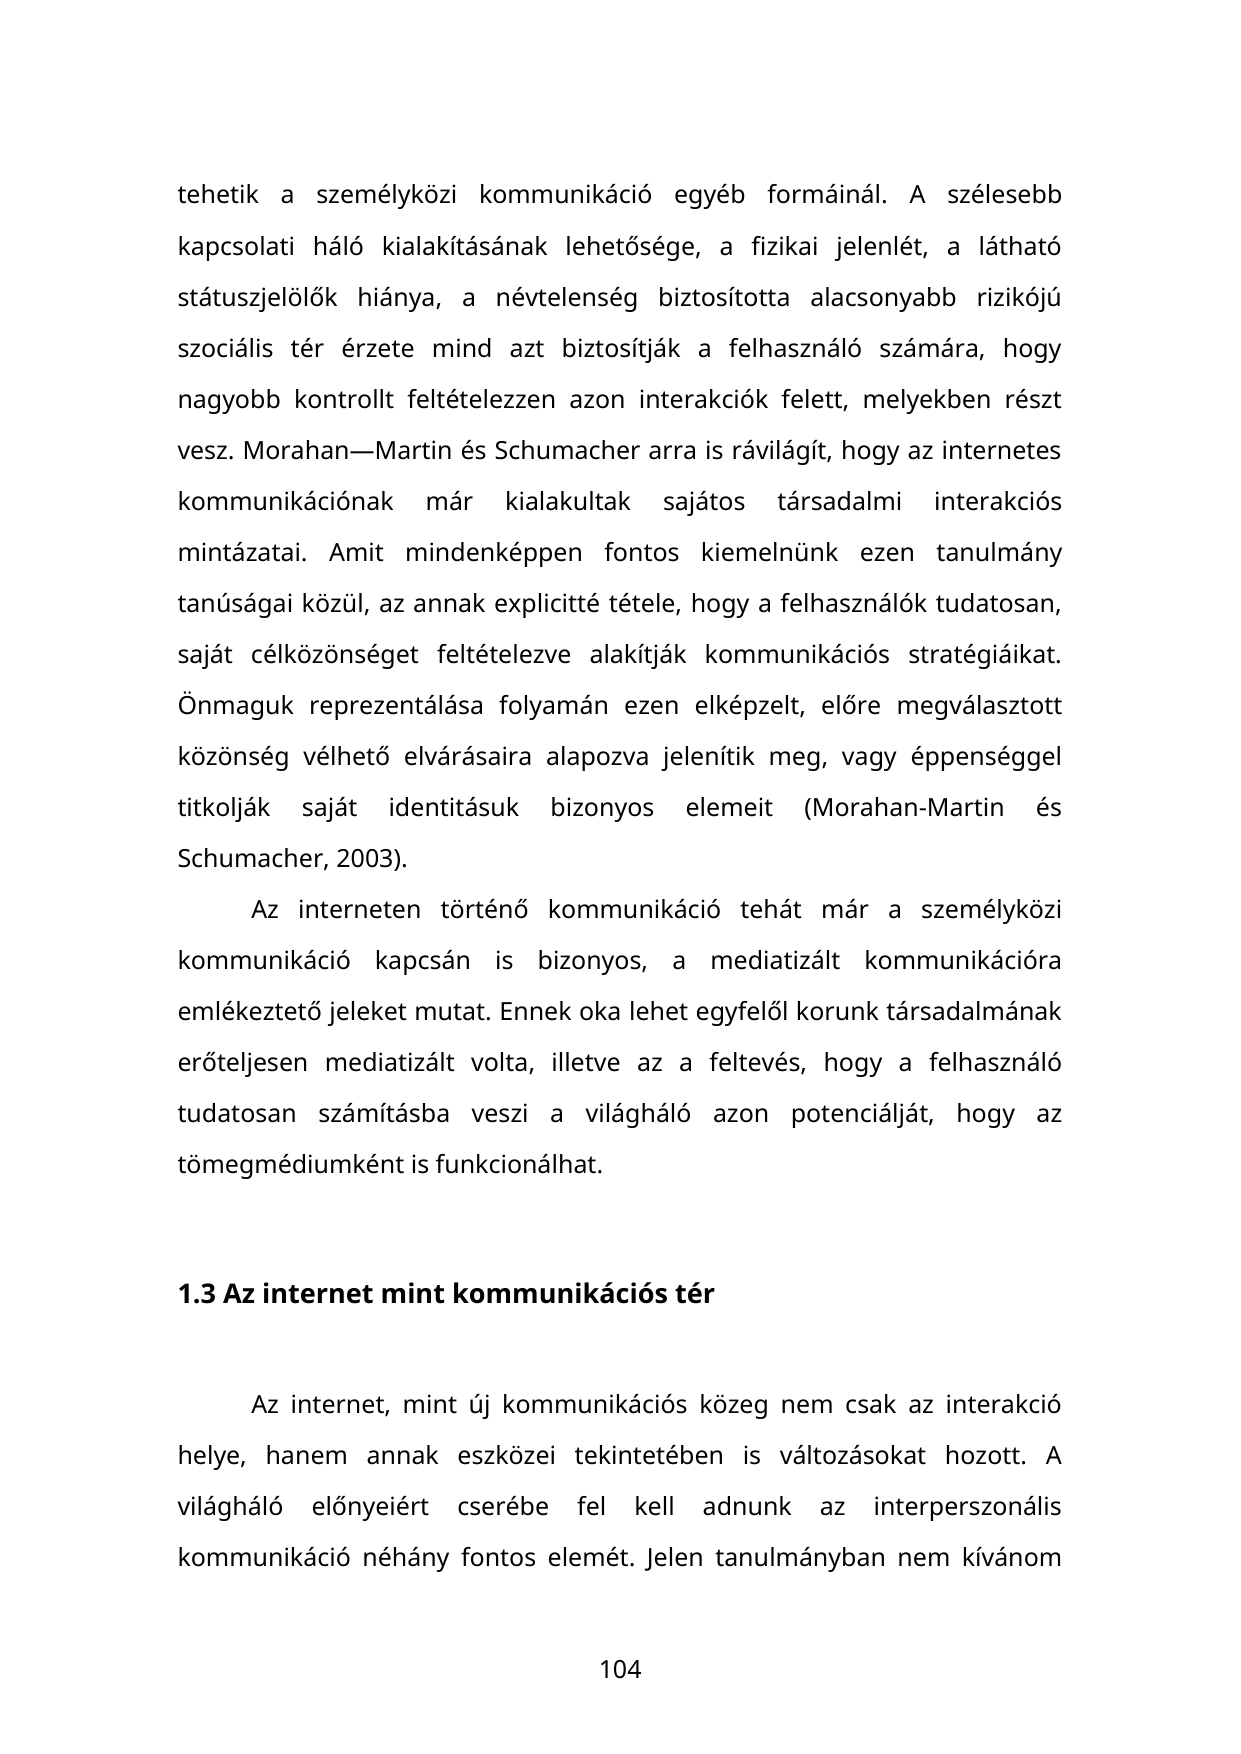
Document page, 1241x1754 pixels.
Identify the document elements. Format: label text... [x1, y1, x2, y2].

text Az internet, mint új kommunikációs közeg nem csak az interakció helye, hanem annak eszközei tekintetében is változásokat hozott. A világháló előnyeiért cserébe fel kell adnunk az interperszonális kommunikáció néhány fontos elemét. Jelen tanulmányban nem kívánom [177, 1387, 1063, 1574]
text Az interneten történő kommunikáció tehát már a személyközi kommunikáció kapcsán is bizonyos, a mediatizált kommunikációra emlékeztető jeleket mutat. Ennek oka lehet egyfelől korunk társadalmának erőteljesen mediatizált volta, illetve az a feltevés, hogy a felhasználó tudatosan számításba veszi a világháló azon potenciálját, hogy az tömegmédiumként is funkcionálhat. [177, 892, 1063, 1181]
text tehetik a személyközi kommunikáció egyéb formáinál. A szélesebb kapcsolati háló kialakításának lehetősége, a fizikai jelenlét, a látható státuszjelölők hiánya, a névtelenség biztosította alacsonyabb rizikójú szociális tér érzete mind azt biztosítják a felhasználó számára, hogy nagyobb kontrollt feltételezzen azon interakciók felett, melyekben részt vesz. Morahan—Martin és Schumacher arra is rávilágít, hogy az internetes kommunikációnak már kialakultak sajátos társadalmi interakciós mintázatai. Amit mindenképpen fontos kiemelnünk ezen tanulmány tanúságai közül, az annak explicitté tétele, hogy a felhasználók tudatosan, saját célközönséget feltételezve alakítják kommunikációs stratégiáikat. Önmaguk reprezentálása folyamán ezen elképzelt, előre megválasztott közönség vélhető elvárásaira alapozva jelenítik meg, vagy éppenséggel titkolják saját identitásuk bizonyos elemeit (Morahan-Martin és Schumacher, 2003). [177, 177, 1063, 875]
subtitle 1.3 Az internet mint kommunikációs tér [177, 1274, 1063, 1311]
